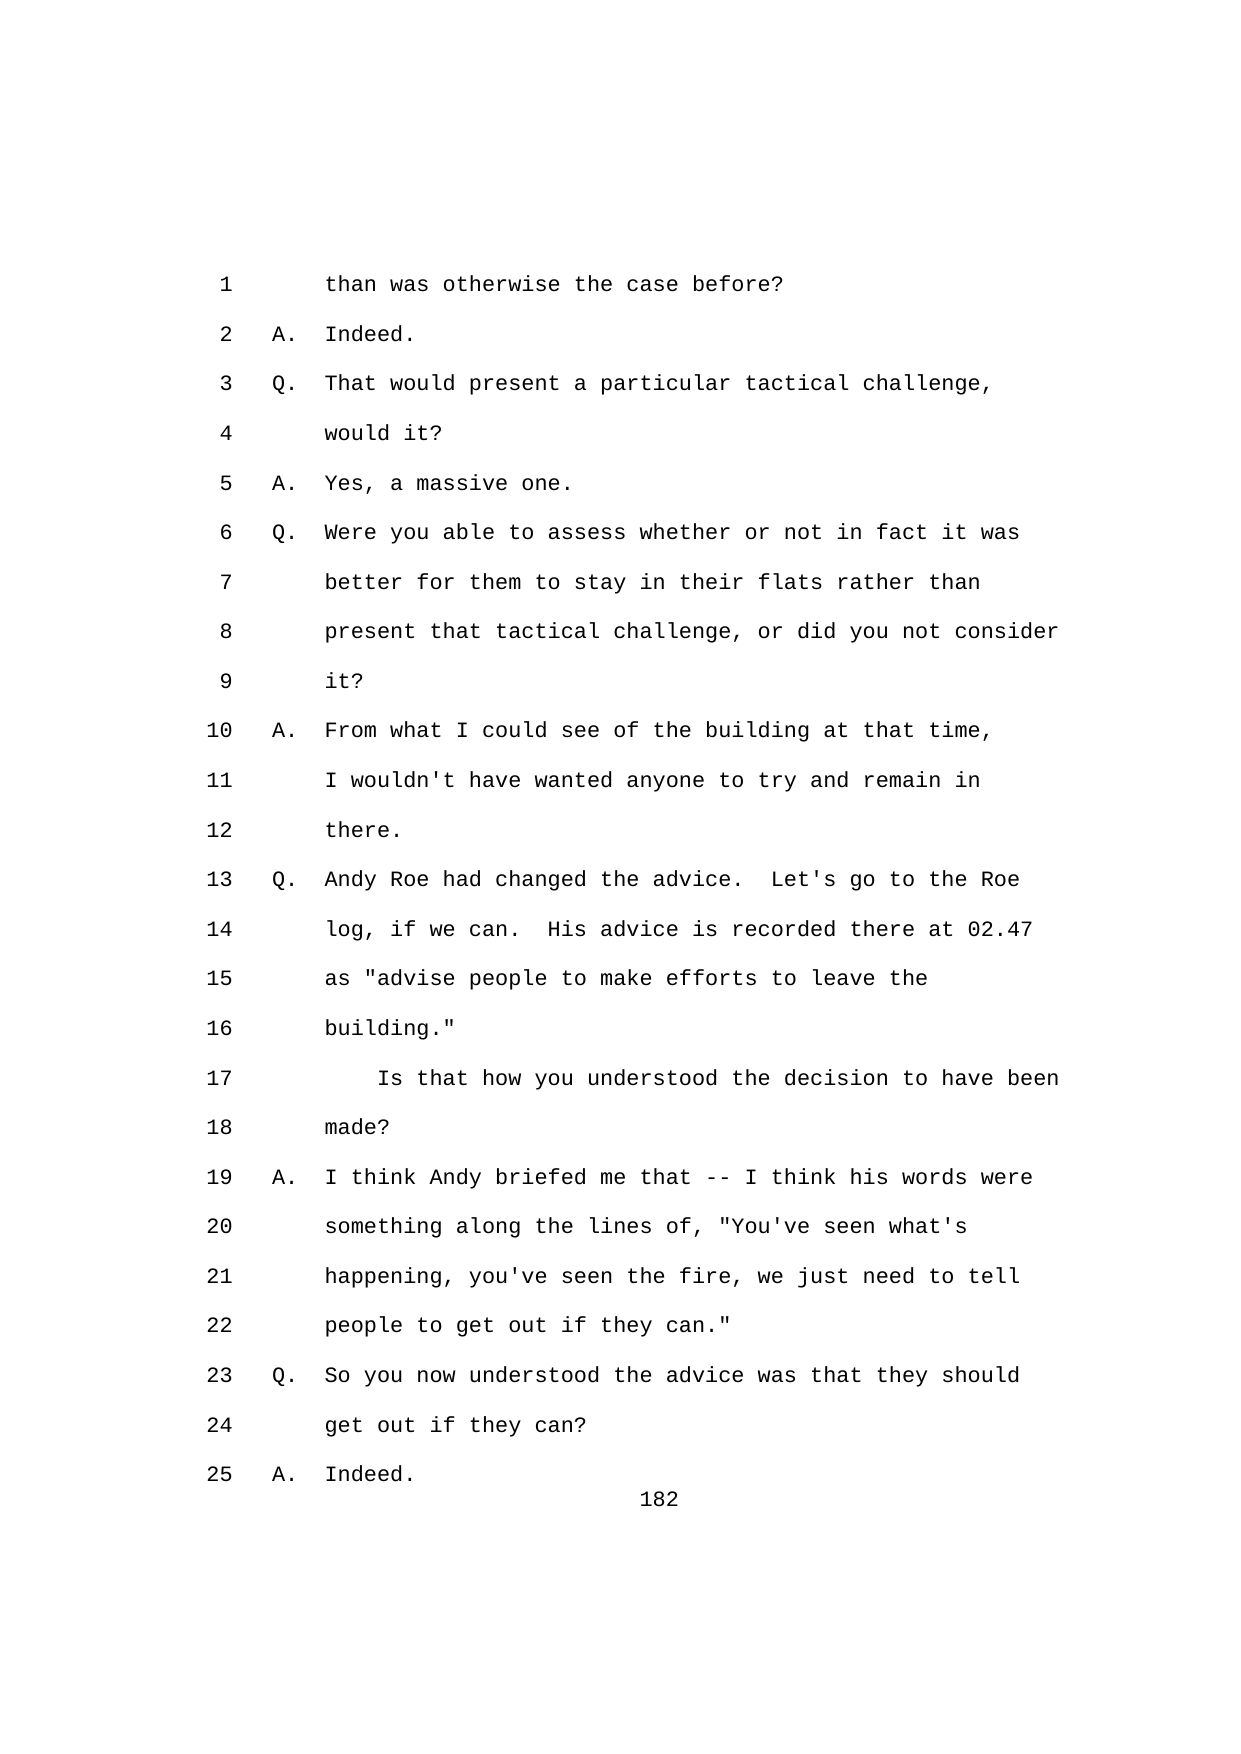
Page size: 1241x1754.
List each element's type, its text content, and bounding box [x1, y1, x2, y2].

text 12 there. [75, 819, 1165, 843]
text 20 something along the lines of, "You've seen what's [75, 1215, 1165, 1240]
text 3 Q. That would present a particular tactical challenge, [75, 372, 1165, 397]
text 19 A. I think Andy briefed me that -- I think his words were [75, 1166, 1165, 1191]
text 8 present that tactical challenge, or did you not consider [75, 620, 1165, 645]
text 24 get out if they can? [75, 1414, 1165, 1438]
text 15 as "advise people to make efforts to leave the [75, 967, 1165, 992]
text 18 made? [75, 1116, 1165, 1141]
text 23 Q. So you now understood the advice was that they should [75, 1364, 1165, 1389]
text 4 would it? [75, 422, 1165, 447]
text 21 happening, you've seen the fire, we just need to tell [75, 1265, 1165, 1290]
text 2 A. Indeed. [75, 323, 1165, 348]
text 11 I wouldn't have wanted anyone to try and remain in [75, 769, 1165, 794]
text 14 log, if we can. His advice is recorded there at 02.47 [75, 918, 1165, 943]
text 7 better for them to stay in their flats rather than [75, 571, 1165, 596]
text 1 than was otherwise the case before? [75, 273, 1165, 298]
text 13 Q. Andy Roe had changed the advice. Let's go to the Roe [75, 868, 1165, 893]
text 16 building." [75, 1017, 1165, 1042]
text 17 Is that how you understood the decision to have been [75, 1067, 1165, 1091]
text 182 [75, 1488, 1165, 1513]
text 6 Q. Were you able to assess whether or not in fact it was [75, 521, 1165, 546]
text 22 people to get out if they can." [75, 1314, 1165, 1339]
text 9 it? [75, 670, 1165, 695]
text 25 A. Indeed. [75, 1463, 1165, 1488]
text 5 A. Yes, a massive one. [75, 472, 1165, 496]
text 10 A. From what I could see of the building at that time, [75, 719, 1165, 744]
